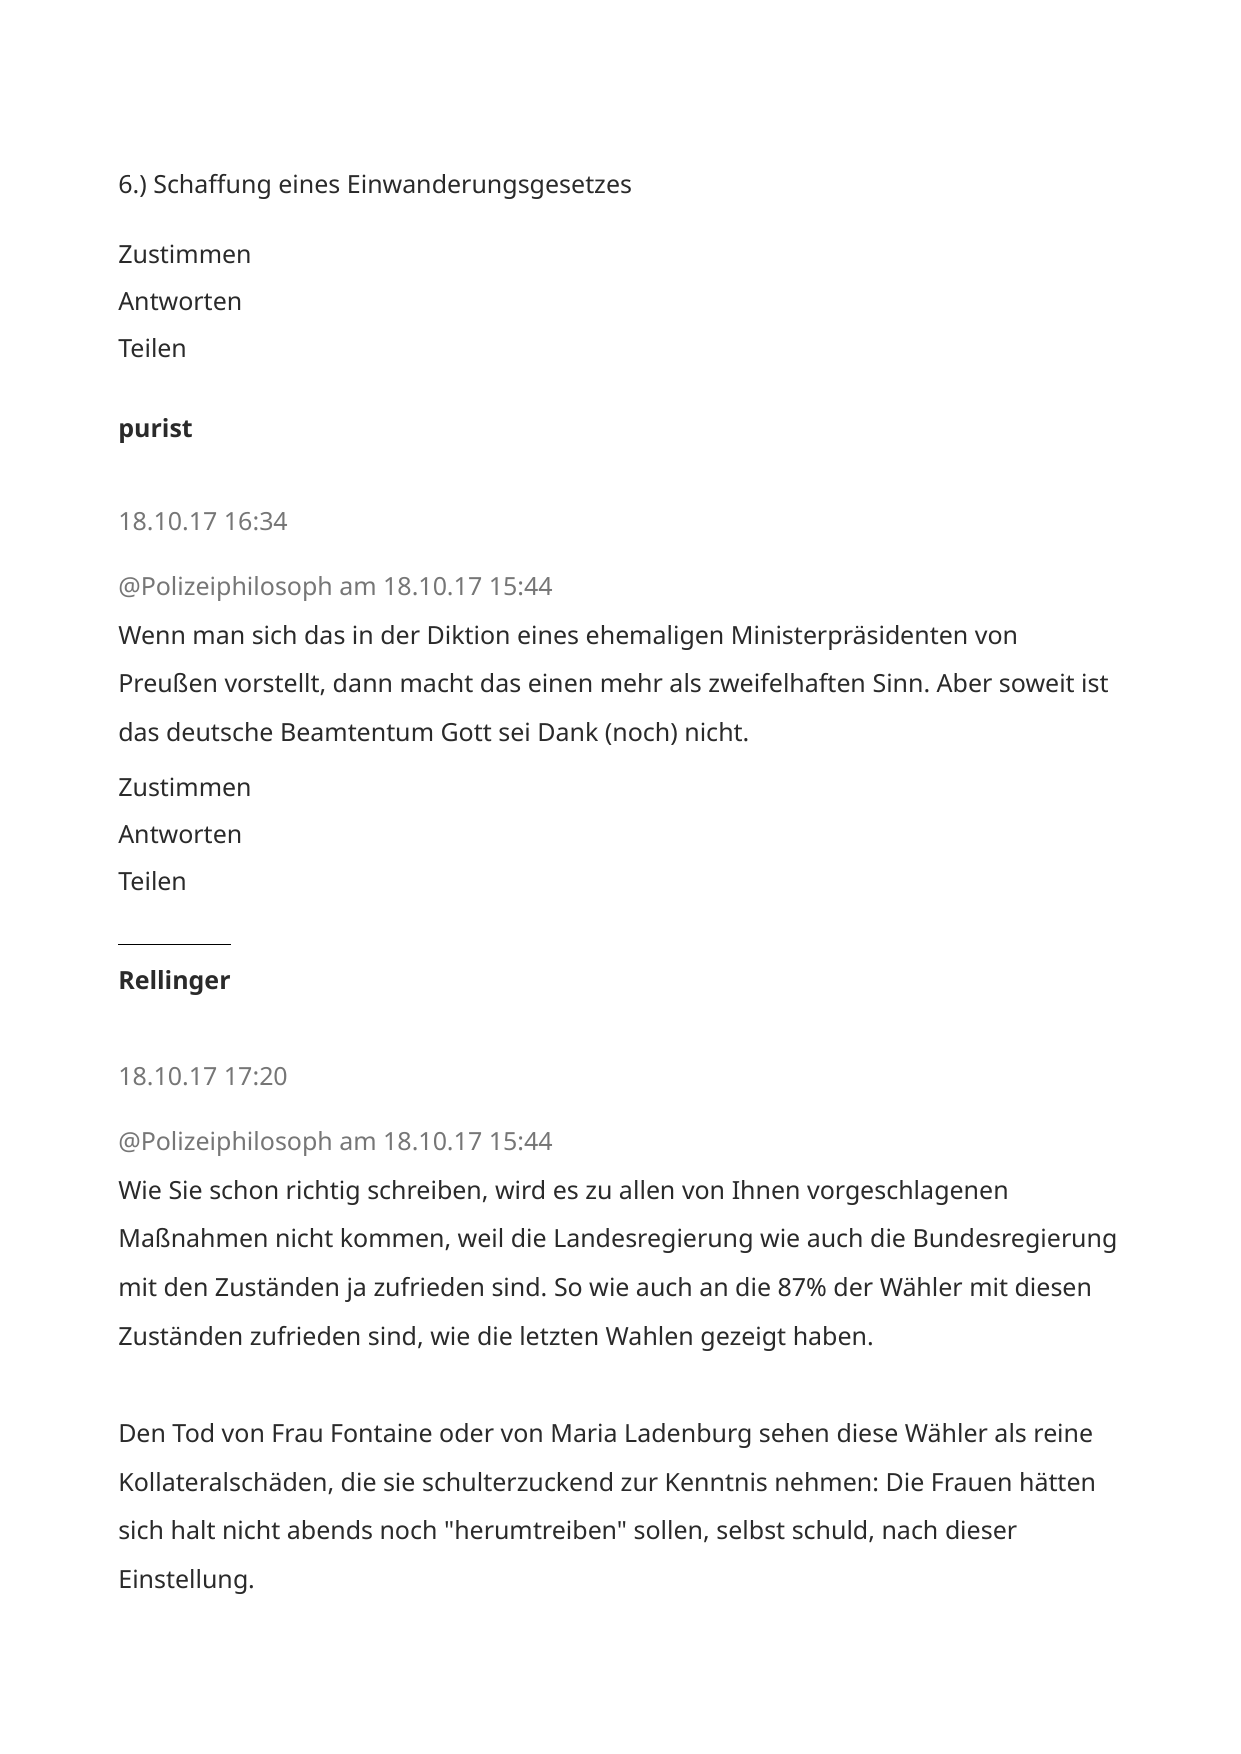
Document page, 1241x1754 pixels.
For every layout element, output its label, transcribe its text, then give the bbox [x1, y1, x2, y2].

text 6.) Schaffung eines Einwanderungsgesetzes [118, 118, 1122, 201]
text Teilen [118, 864, 1122, 898]
text purist [118, 410, 1114, 444]
text Rellinger [118, 944, 1114, 997]
text Teilen [118, 330, 1122, 364]
text 18.10.17 16:34 [118, 503, 1117, 537]
text Antworten [118, 817, 1122, 851]
text @Polizeiphilosoph am 18.10.17 15:44 Wie Sie schon richtig schreiben, wird es zu allen von Ihnen vorgeschlagenen Maßnahmen nicht kommen, weil die Landesregierung wie auch die Bundesregierung mit den Zuständen ja zufrieden sind. So wie auch an die 87% der Wähler mit diesen Zuständen zufrieden sind, wie die letzten Wahlen gezeigt haben. Den Tod von Frau Fontaine oder von Maria Ladenburg sehen diese Wähler als reine Kollateralschäden, die sie schulterzuckend zur Kenntnis nehmen: Die Frauen hätten sich halt nicht abends noch "herumtreiben" sollen, selbst schuld, nach dieser Einstellung. [118, 1124, 1122, 1596]
text Zustimmen [118, 769, 1122, 804]
text 18.10.17 17:20 [118, 1058, 1117, 1092]
text @Polizeiphilosoph am 18.10.17 15:44 Wenn man sich das in der Diktion eines ehemaligen Ministerpräsidenten von Preußen vorstellt, dann macht das einen mehr als zweifelhaften Sinn. Aber soweit ist das deutsche Beamtentum Gott sei Dank (noch) nicht. [118, 569, 1122, 749]
text Zustimmen [118, 236, 1122, 270]
text Antworten [118, 283, 1122, 317]
